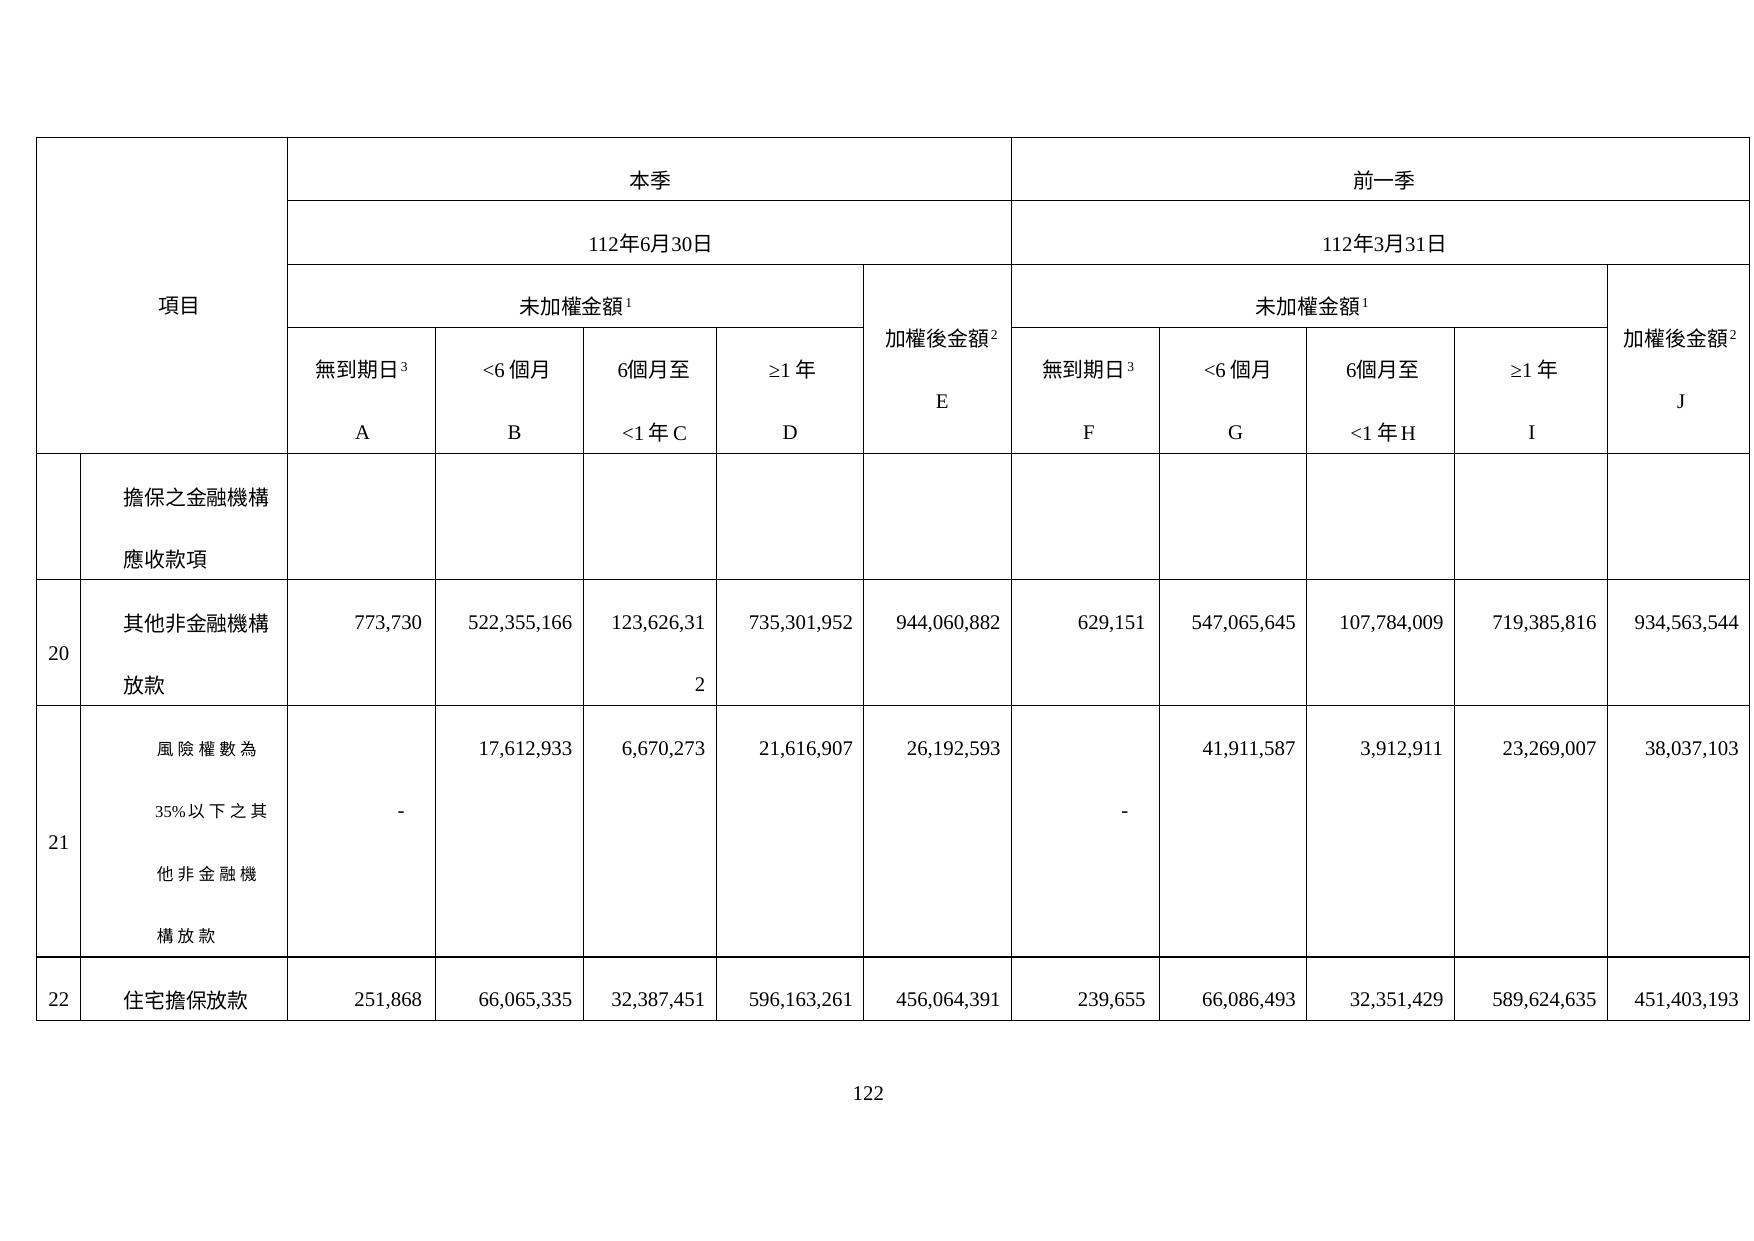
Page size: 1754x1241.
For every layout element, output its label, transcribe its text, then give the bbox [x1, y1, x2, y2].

table_cell - [1012, 706, 1159, 956]
table_cell 32,387,451 [584, 958, 716, 1020]
table_cell 944,060,882 [864, 580, 1011, 705]
table_cell 112年6月30日 [288, 201, 1011, 264]
table_cell <6個月 B [436, 328, 583, 453]
table_cell 239,655 [1012, 958, 1159, 1020]
table_cell 23,269,007 [1455, 706, 1607, 956]
table_cell ≥1年 D [717, 328, 863, 453]
table_cell 20 [37, 580, 80, 705]
table_cell 596,163,261 [717, 958, 863, 1020]
table_cell 6個月至 <1年H [1307, 328, 1454, 453]
table_cell [436, 454, 583, 579]
table_cell <6個月 G [1160, 328, 1306, 453]
table_cell [1608, 454, 1749, 579]
table_cell 風險權數為35%以下之其他非金融機構放款 [81, 706, 287, 956]
table_cell 21 [37, 706, 80, 956]
table_cell 41,911,587 [1160, 706, 1306, 956]
table_cell [584, 454, 716, 579]
table_cell ≥1年 I [1455, 328, 1607, 453]
table_header 項目 [37, 138, 287, 453]
table_cell 66,065,335 [436, 958, 583, 1020]
table_cell 住宅擔保放款 [81, 958, 287, 1020]
table_cell 擔保之金融機構應收款項 [81, 454, 287, 579]
table_cell 22 [37, 958, 80, 1020]
table_cell 773,730 [288, 580, 435, 705]
table_cell 522,355,166 [436, 580, 583, 705]
table_cell 21,616,907 [717, 706, 863, 956]
table_cell 加權後金額2 J [1608, 265, 1749, 453]
table_cell 3,912,911 [1307, 706, 1454, 956]
table_cell 未加權金額1 [1012, 265, 1607, 327]
table_cell 加權後金額2 E [864, 265, 1011, 453]
table_cell 123,626,312 [584, 580, 716, 705]
table_header 前一季 [1012, 138, 1749, 200]
table_cell 112年3月31日 [1012, 201, 1749, 264]
table_cell 無到期日3 F [1012, 328, 1159, 453]
table_cell 719,385,816 [1455, 580, 1607, 705]
table_cell 547,065,645 [1160, 580, 1306, 705]
table_cell 629,151 [1012, 580, 1159, 705]
table_cell 107,784,009 [1307, 580, 1454, 705]
table_cell [717, 454, 863, 579]
table_cell [1160, 454, 1306, 579]
table_cell 26,192,593 [864, 706, 1011, 956]
table_cell - [288, 706, 435, 956]
table_cell 其他非金融機構放款 [81, 580, 287, 705]
table_cell [1455, 454, 1607, 579]
table_cell 451,403,193 [1608, 958, 1749, 1020]
table_cell 251,868 [288, 958, 435, 1020]
table_cell 735,301,952 [717, 580, 863, 705]
table_cell 66,086,493 [1160, 958, 1306, 1020]
table_cell 456,064,391 [864, 958, 1011, 1020]
table_cell 17,612,933 [436, 706, 583, 956]
table_cell 未加權金額1 [288, 265, 863, 327]
table_cell 32,351,429 [1307, 958, 1454, 1020]
table_cell [1012, 454, 1159, 579]
table_cell 無到期日3 A [288, 328, 435, 453]
table_cell [864, 454, 1011, 579]
table_cell 6,670,273 [584, 706, 716, 956]
table_cell [288, 454, 435, 579]
table_cell 38,037,103 [1608, 706, 1749, 956]
table_cell [37, 454, 80, 579]
table_cell 934,563,544 [1608, 580, 1749, 705]
table_cell 6個月至 <1年C [584, 328, 716, 453]
table_header 本季 [288, 138, 1011, 200]
table_cell 589,624,635 [1455, 958, 1607, 1020]
table_cell [1307, 454, 1454, 579]
